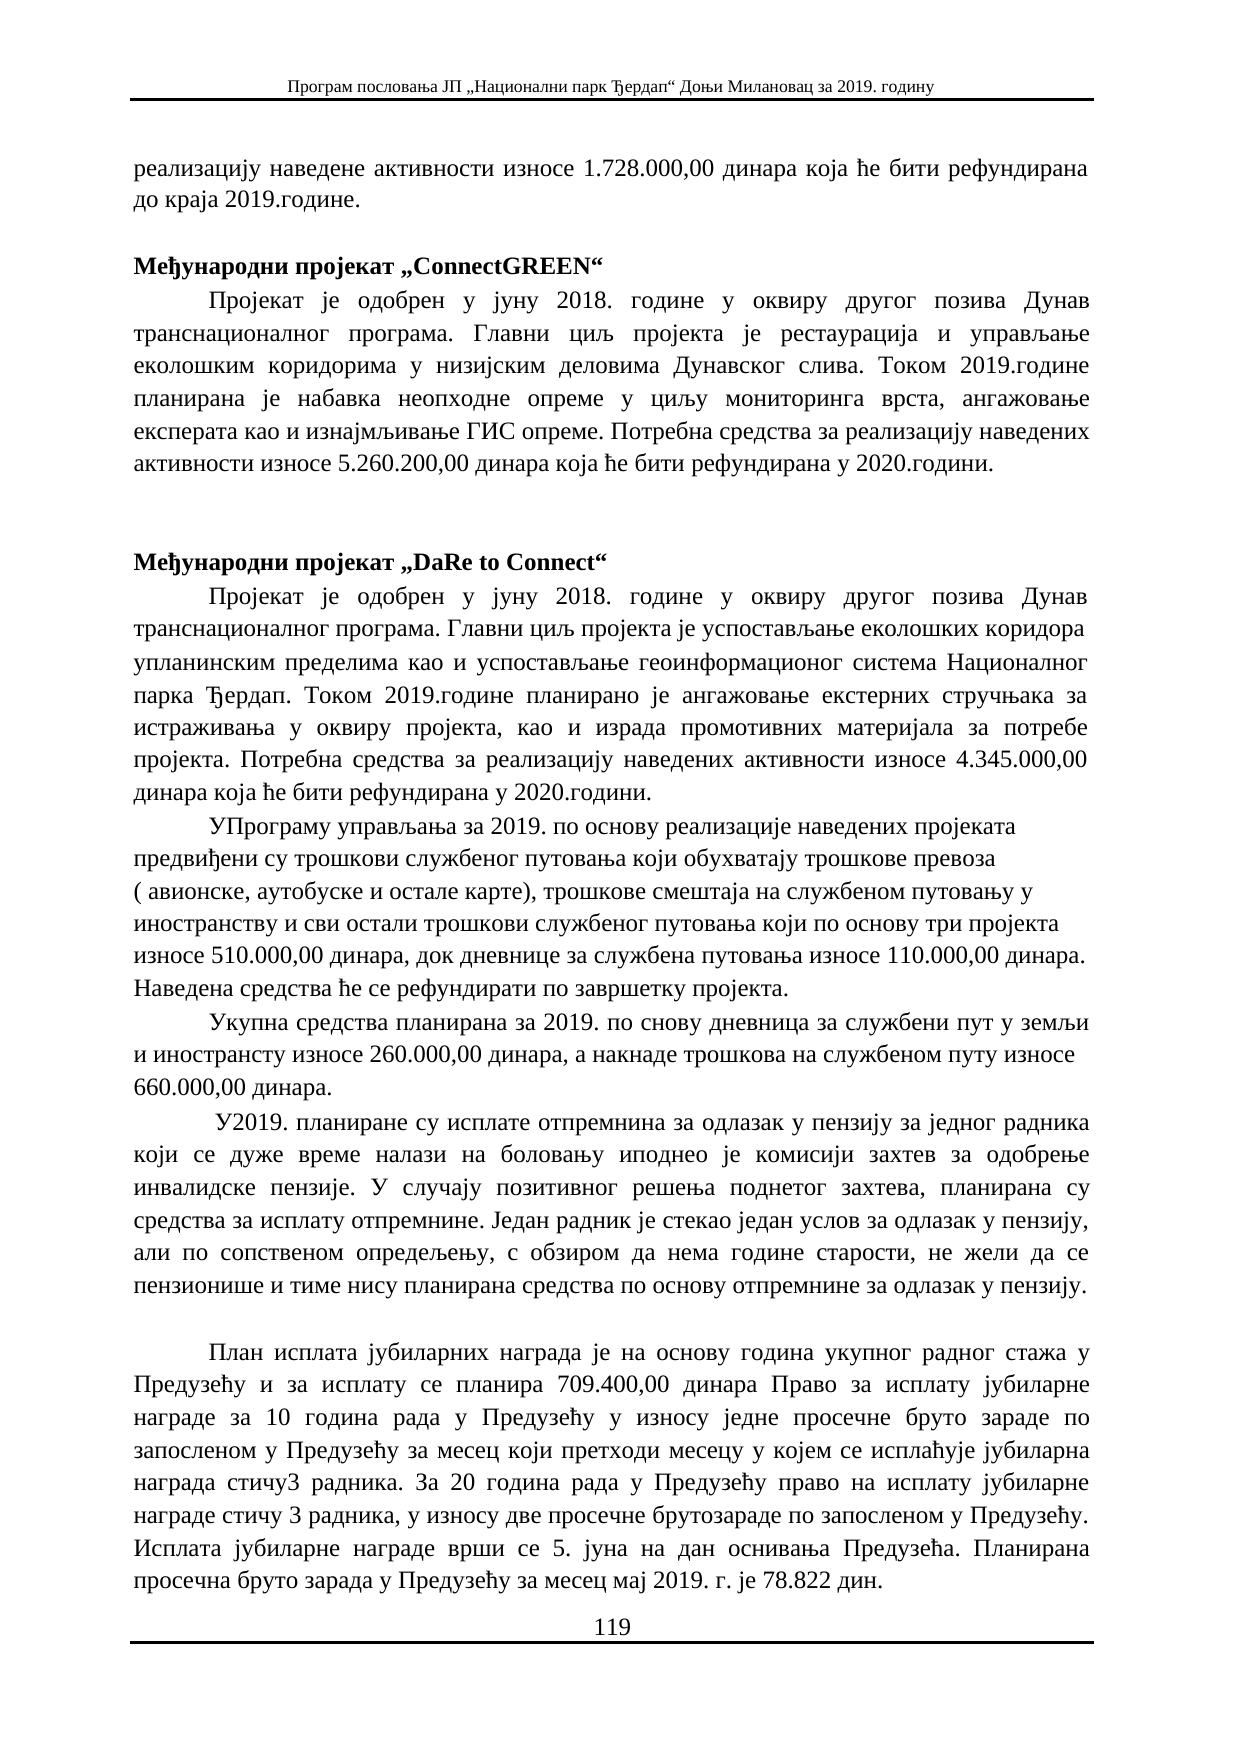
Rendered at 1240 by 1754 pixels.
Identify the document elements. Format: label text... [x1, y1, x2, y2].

list 2019. планиране су исплате отпремнина за одлазак у пензију за једног радника који се дуже време налази на боловању иподнео је комисији захтев за одобрење инвалидске пензије. У случају позитивног решења поднетог захтева, планирана су средства за исплату отпремнине. Један радник је стекао један услов за одлазак у пензију, али по сопственом опредељењу, с обзиром да нема године старости, не жели да се пензионише и тиме нису планирана средства по основу отпремнине за одлазак у пензију. [133, 1107, 1091, 1299]
list планинским пределима као и успостављање геоинформационог система Националног парка Ђердап. Током 2019.године планирано је ангажовање екстерних стручњака за истраживања у оквиру пројекта, као и израда промотивних материјала за потребе пројекта. Потребна средства за реализацију наведених активности износе 4.345.000,00 динара која ће бити рефундирана у 2020.години. [133, 647, 1089, 806]
text Програм пословања ЈП „Национални парк Ђердап“ Доњи Милановац за 2019. годину [133, 76, 1089, 96]
text 119 [133, 1612, 1091, 1641]
text Пројекат је одобрен у јуну 2018. године у оквиру другог позива Дунав транснационалног програма. Главни циљ пројекта је рестаурација и управљање еколошким коридорима у низијским деловима Дунавског слива. Током 2019.године планирана је набавка неопходне опреме у циљу мониторинга врста, ангажовање експерата као и изнајмљивање ГИС опреме. Потребна средства за реализацију наведених активности износе 5.260.200,00 динара која ће бити рефундирана у 2020.години. [133, 285, 1091, 477]
text Пројекат је одобрен у јуну 2018. године у оквиру другог позива Дунав транснационалног програма. Главни циљ пројекта је успостављање еколошких коридора [133, 581, 1089, 642]
text 660.000,00 динара. [133, 1072, 1091, 1101]
list Програму управљања за 2019. по основу реализације наведених пројеката предвиђени су трошкови службеног путовања који обухватају трошкове превоза ( авионске, аутобуске и остале карте), трошкове смештаја на службеном путовању у иностранству и сви остали трошкови службеног путовања који по основу три пројекта износе 510.000,00 динара, док дневнице за службена путовања износе 110.000,00 динара. Наведена средства ће се рефундирати по завршетку пројекта. [133, 811, 1089, 1002]
text Укупна средства планирана за 2019. по снову дневница за службени пут у земљи и инострансту износе 260.000,00 динара, а накнаде трошкова на службеном путу износе [133, 1007, 1091, 1068]
text План исплата јубиларних награда је на основу година укупног радног стажа у Предузећу и за исплату се планира 709.400,00 динара Право за исплату јубиларне награде за 10 година рада у Предузећу у износу једне просечне бруто зараде по запосленом у Предузећу за месец који претходи месецу у којем се исплаћује јубиларна награда стичу3 радника. За 20 година рада у Предузећу право на исплату јубиларне награде стичу 3 радника, у износу две просечне брутозараде по запосленом у Предузећу. Исплата јубиларне награде врши се 5. јуна на дан оснивања Предузећа. Планирана просечна бруто зарада у Предузећу за месец мај 2019. г. је 78.822 дин. [133, 1337, 1091, 1594]
text Међународни пројекат „DaRe to Connect“ [133, 547, 1091, 576]
text реализацију наведене активности износе 1.728.000,00 динара која ће бити рефундирана до краја 2019.године. [133, 153, 1089, 213]
text Међународни пројекат „ConnectGREEN“ [133, 251, 1091, 279]
